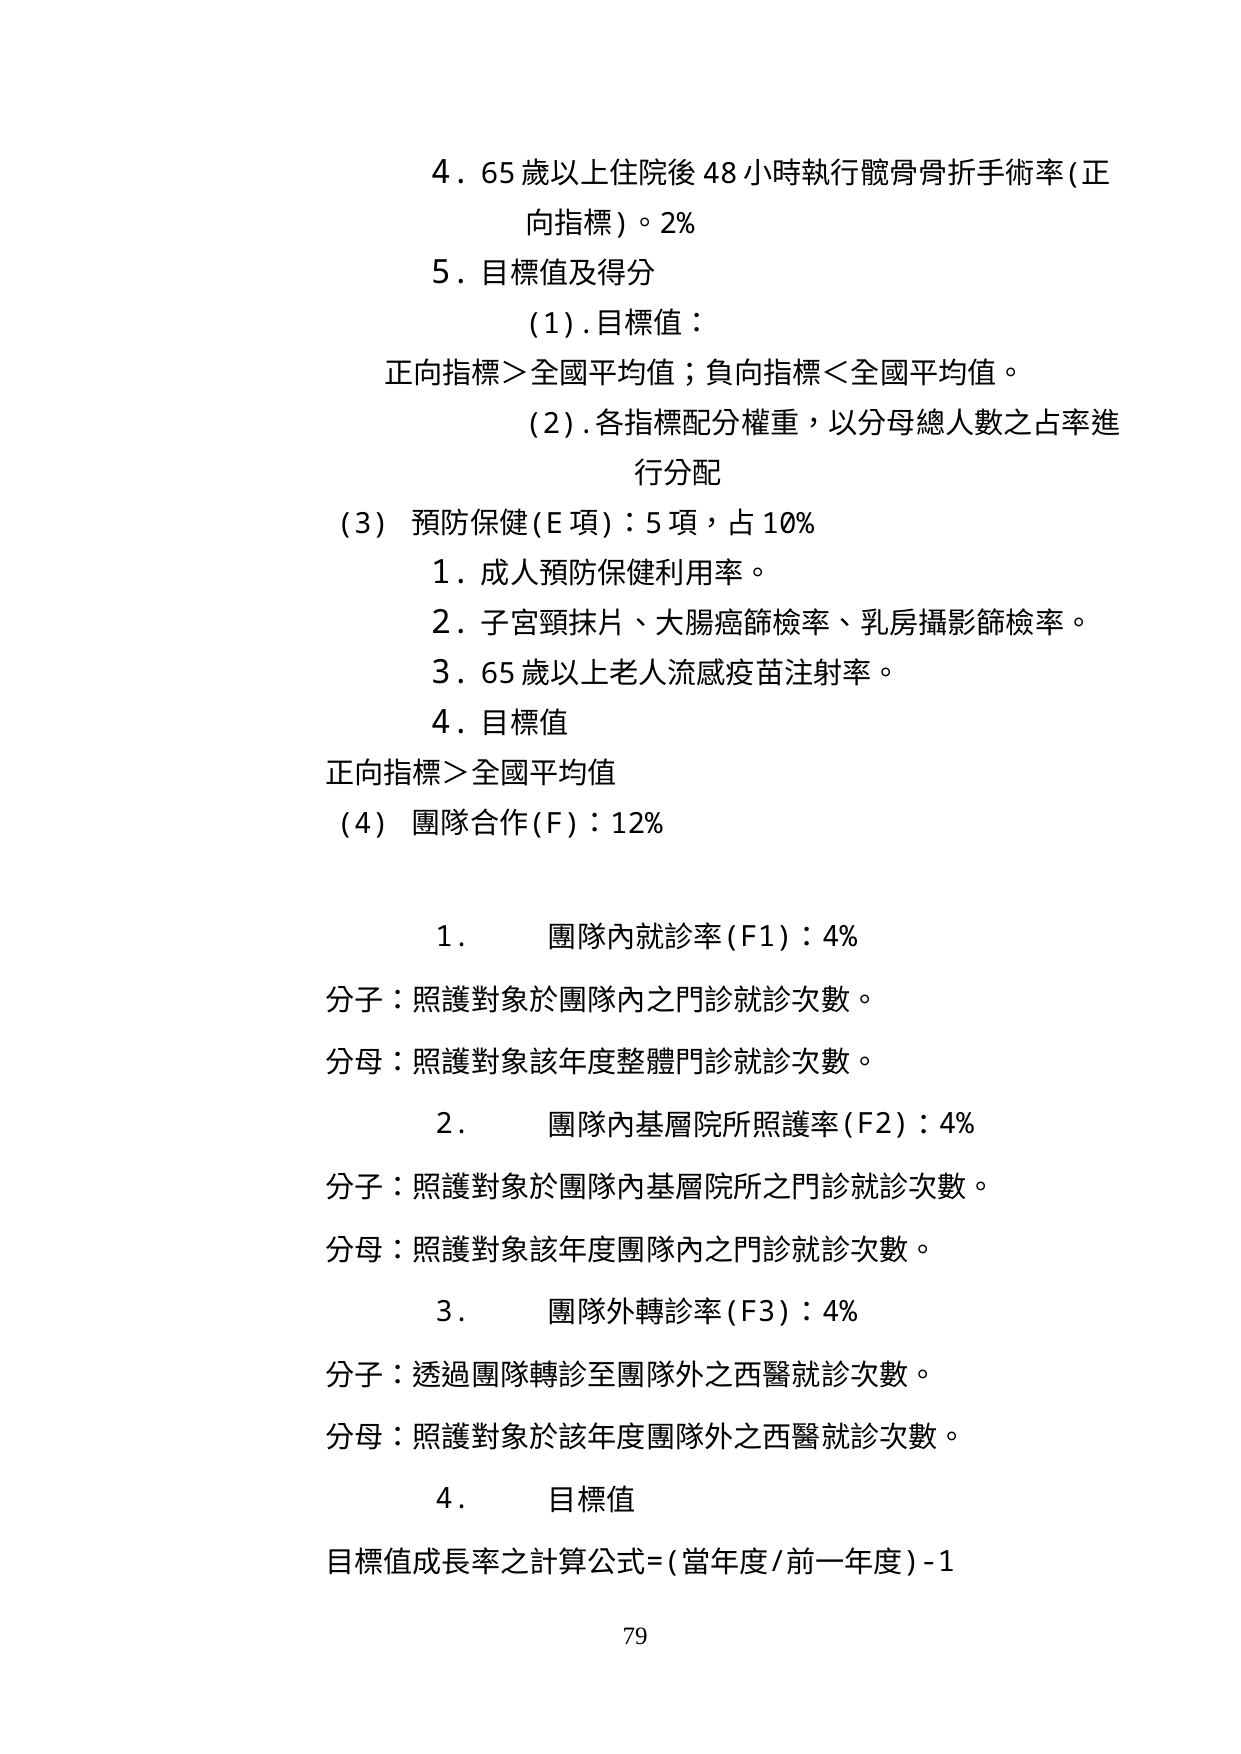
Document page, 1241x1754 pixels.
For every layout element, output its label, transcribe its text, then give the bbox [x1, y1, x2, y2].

list 65歲以上老人流感疫苗注射率。 [431, 643, 1137, 693]
text 目標值成長率之計算公式=(當年度/前一年度)-1 [325, 1518, 1137, 1581]
text 分母：照護對象於該年度團隊外之西醫就診次數。 [325, 1393, 1137, 1456]
text 分子：透過團隊轉診至團隊外之西醫就診次數。 [325, 1331, 1137, 1393]
text 分母：照護對象該年度團隊內之門診就診次數。 [325, 1206, 1137, 1268]
list 團隊外轉診率(F3)：4% [435, 1268, 1137, 1331]
text 分母：照護對象該年度整體門診就診次數。 [325, 1018, 1137, 1081]
list 團隊合作(F)：12% [336, 793, 1137, 843]
list 團隊內就診率(F1)：4% [435, 893, 1137, 956]
list 65歲以上住院後48小時執行髋骨骨折手術率(正向指標)。2% [431, 143, 1137, 243]
list 目標值及得分 [431, 243, 1137, 293]
list 預防保健(E項)：5項，占10% [336, 493, 1137, 543]
list 團隊內基層院所照護率(F2)：4% [435, 1081, 1137, 1143]
text 正向指標＞全國平均值 [325, 743, 1137, 793]
list 各指標配分權重，以分母總人數之占率進行分配 [525, 393, 1137, 493]
text 分子：照護對象於團隊內基層院所之門診就診次數。 [325, 1143, 1137, 1206]
list 目標值 [431, 693, 1137, 743]
list 目標值 [435, 1456, 1137, 1518]
list 成人預防保健利用率。 [431, 543, 1137, 593]
list 子宮頸抹片、大腸癌篩檢率、乳房攝影篩檢率。 [431, 593, 1137, 643]
list 目標值： [525, 293, 1137, 343]
text 正向指標＞全國平均值；負向指標＜全國平均值。 [384, 343, 1137, 393]
text 分子：照護對象於團隊內之門診就診次數。 [325, 956, 1137, 1018]
